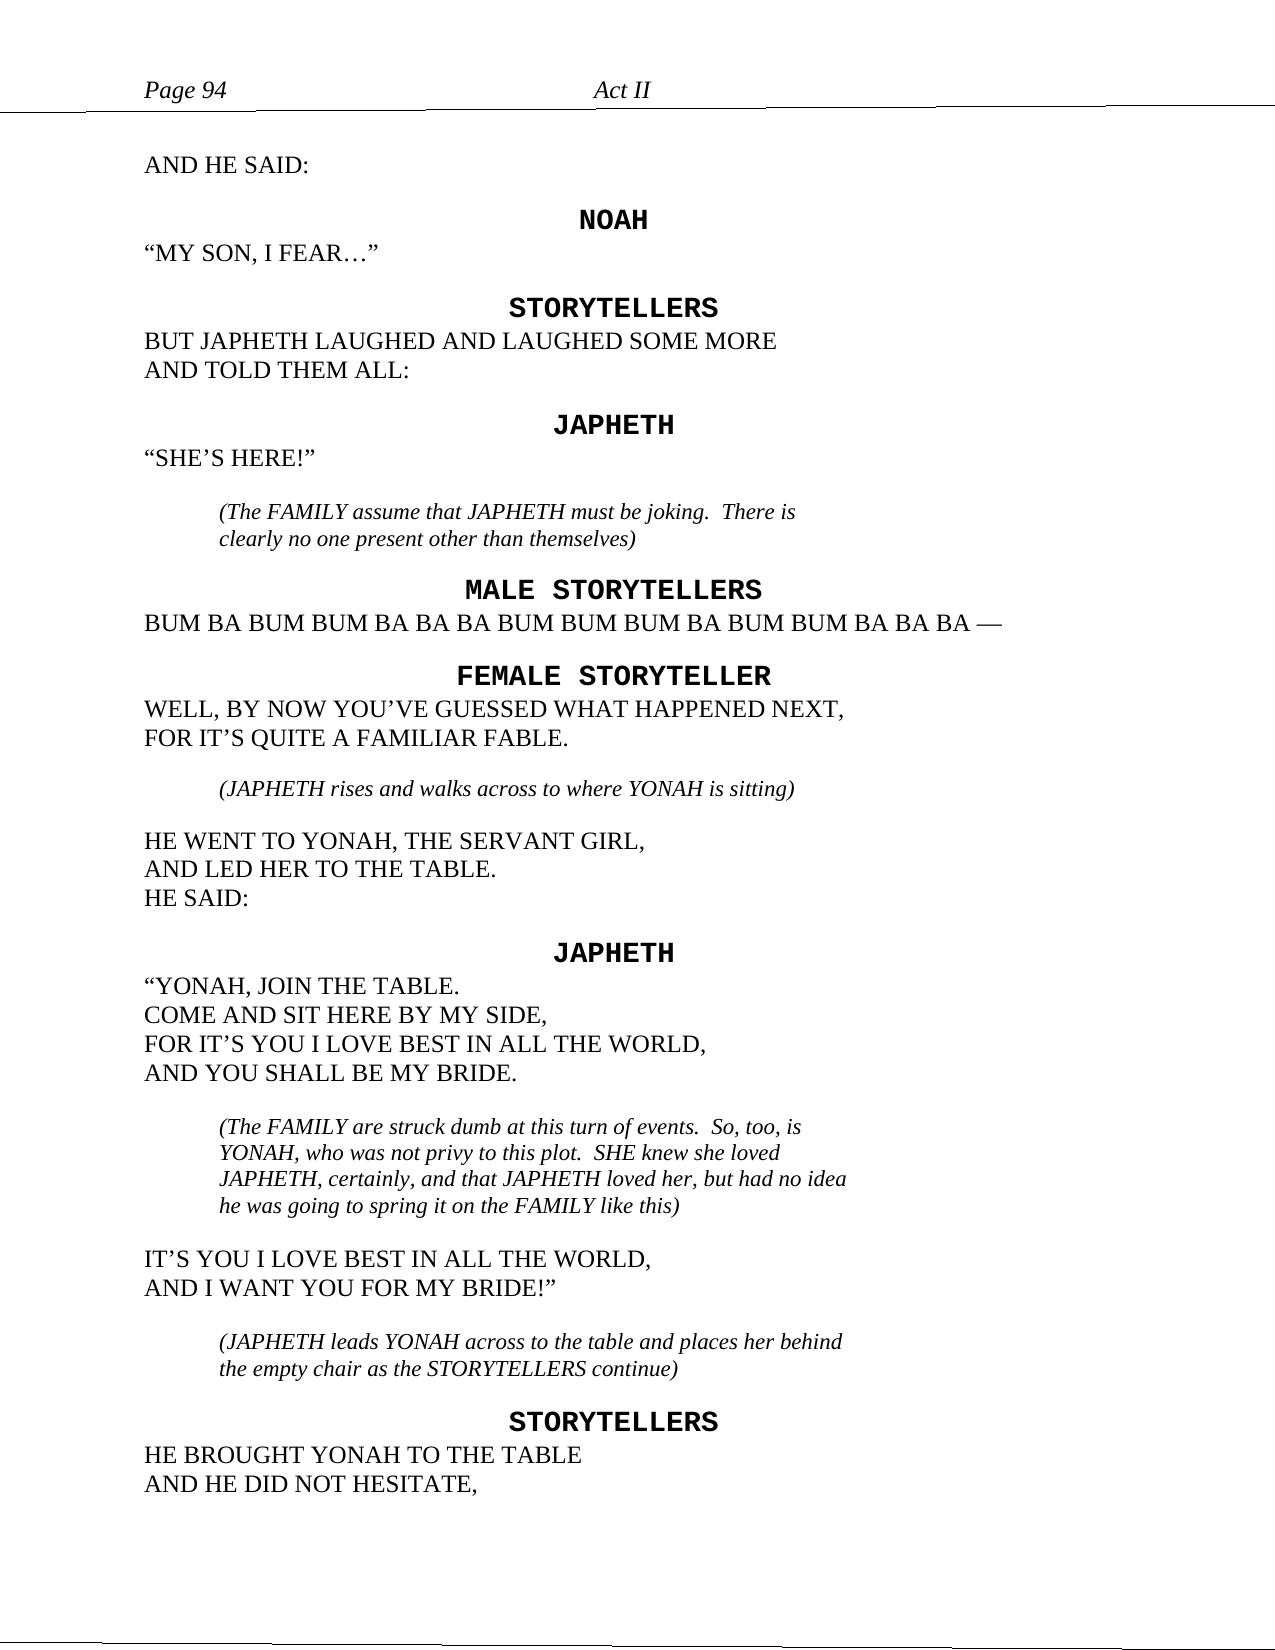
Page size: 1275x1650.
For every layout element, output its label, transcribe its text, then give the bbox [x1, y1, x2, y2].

subtitle FEMALE STORYTELLER [144, 661, 1083, 694]
text BUM BA BUM BUM BA BA BA BUM BUM BUM BA BUM BUM BA BA BA — [144, 608, 1083, 637]
text AND TOLD THEM ALL: [144, 355, 1083, 384]
text AND HE SAID: [144, 150, 1083, 179]
subtitle NOAH [144, 205, 1083, 238]
text JAPHETH, certainly, and that JAPHETH loved her, but had no idea [144, 1166, 1083, 1192]
text FOR IT’S QUITE A FAMILIAR FABLE. [144, 723, 1083, 751]
text clearly no one present other than themselves) [144, 524, 1083, 551]
text (The FAMILY assume that JAPHETH must be joking. There is [144, 498, 1083, 524]
text WELL, BY NOW YOU’VE GUESSED WHAT HAPPENED NEXT, [144, 694, 1083, 723]
text he was going to spring it on the FAMILY like this) [144, 1192, 1083, 1218]
text AND YOU SHALL BE MY BRIDE. [144, 1058, 1083, 1086]
text (JAPHETH rises and walks across to where YONAH is sitting) [144, 775, 1083, 802]
subtitle JAPHETH [144, 410, 1083, 443]
text HE WENT TO YONAH, THE SERVANT GIRL, [144, 826, 1083, 854]
text AND I WANT YOU FOR MY BRIDE!” [144, 1273, 1083, 1302]
text (The FAMILY are struck dumb at this turn of events. So, too, is [144, 1113, 1083, 1139]
subtitle STORYTELLERS [144, 293, 1083, 326]
subtitle JAPHETH [144, 938, 1083, 971]
text COME AND SIT HERE BY MY SIDE, [144, 1000, 1083, 1029]
subtitle MALE STORYTELLERS [144, 575, 1083, 608]
subtitle STORYTELLERS [144, 1407, 1083, 1441]
text HE SAID: [144, 883, 1083, 912]
text AND LED HER TO THE TABLE. [144, 854, 1083, 883]
text HE BROUGHT YONAH TO THE TABLE [144, 1441, 1083, 1469]
text “YONAH, JOIN THE TABLE. [144, 971, 1083, 1000]
text IT’S YOU I LOVE BEST IN ALL THE WORLD, [144, 1244, 1083, 1273]
text BUT JAPHETH LAUGHED AND LAUGHED SOME MORE [144, 326, 1083, 355]
text FOR IT’S YOU I LOVE BEST IN ALL THE WORLD, [144, 1029, 1083, 1058]
text AND HE DID NOT HESITATE, [144, 1469, 1083, 1498]
text “MY SON, I FEAR…” [144, 238, 1083, 267]
text YONAH, who was not privy to this plot. SHE knew she loved [144, 1139, 1083, 1166]
text the empty chair as the STORYTELLERS continue) [144, 1355, 1083, 1381]
text (JAPHETH leads YONAH across to the table and places her behind [144, 1328, 1083, 1355]
text “SHE’S HERE!” [144, 443, 1083, 472]
